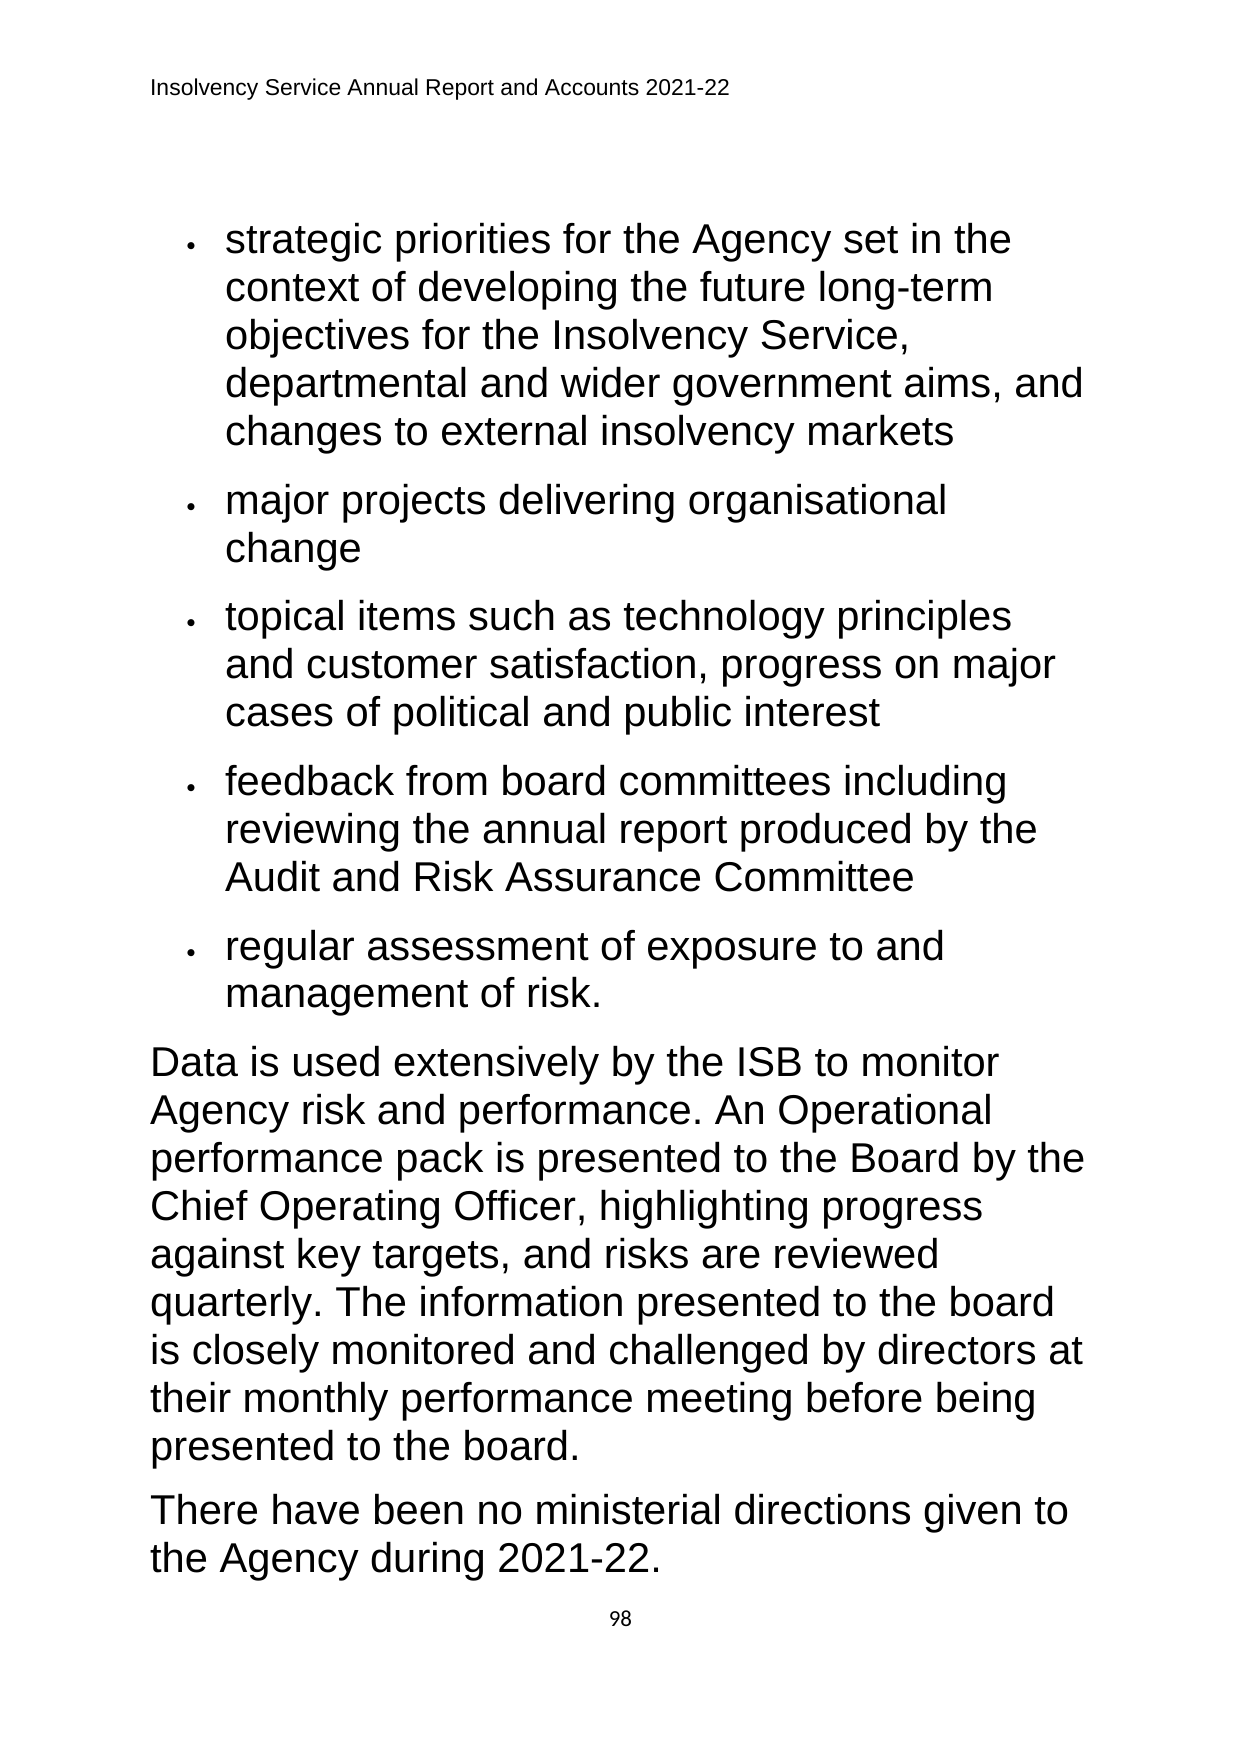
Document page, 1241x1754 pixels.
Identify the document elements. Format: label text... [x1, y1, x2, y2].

text There have been no ministerial directions given to the Agency during 2021-22. [150, 1485, 1090, 1581]
list strategic priorities for the Agency set in the context of developing the future long-term objectives for the Insolvency Service, departmental and wider government aims, and changes to external insolvency markets [187, 214, 1090, 454]
list topical items such as technology principles and customer satisfaction, progress on major cases of political and public interest [187, 592, 1090, 735]
list major projects delivering organisational change [187, 475, 1090, 571]
list regular assessment of exposure to and management of risk. [187, 921, 1090, 1017]
list feedback from board committees including reviewing the annual report produced by the Audit and Risk Assurance Committee [187, 756, 1090, 900]
text Data is used extensively by the ISB to monitor Agency risk and performance. An Operational performance pack is presented to the Board by the Chief Operating Officer, highlighting progress against key targets, and risks are reviewed quarterly. The information presented to the board is closely monitored and challenged by directors at their monthly performance meeting before being presented to the board. [150, 1037, 1090, 1469]
